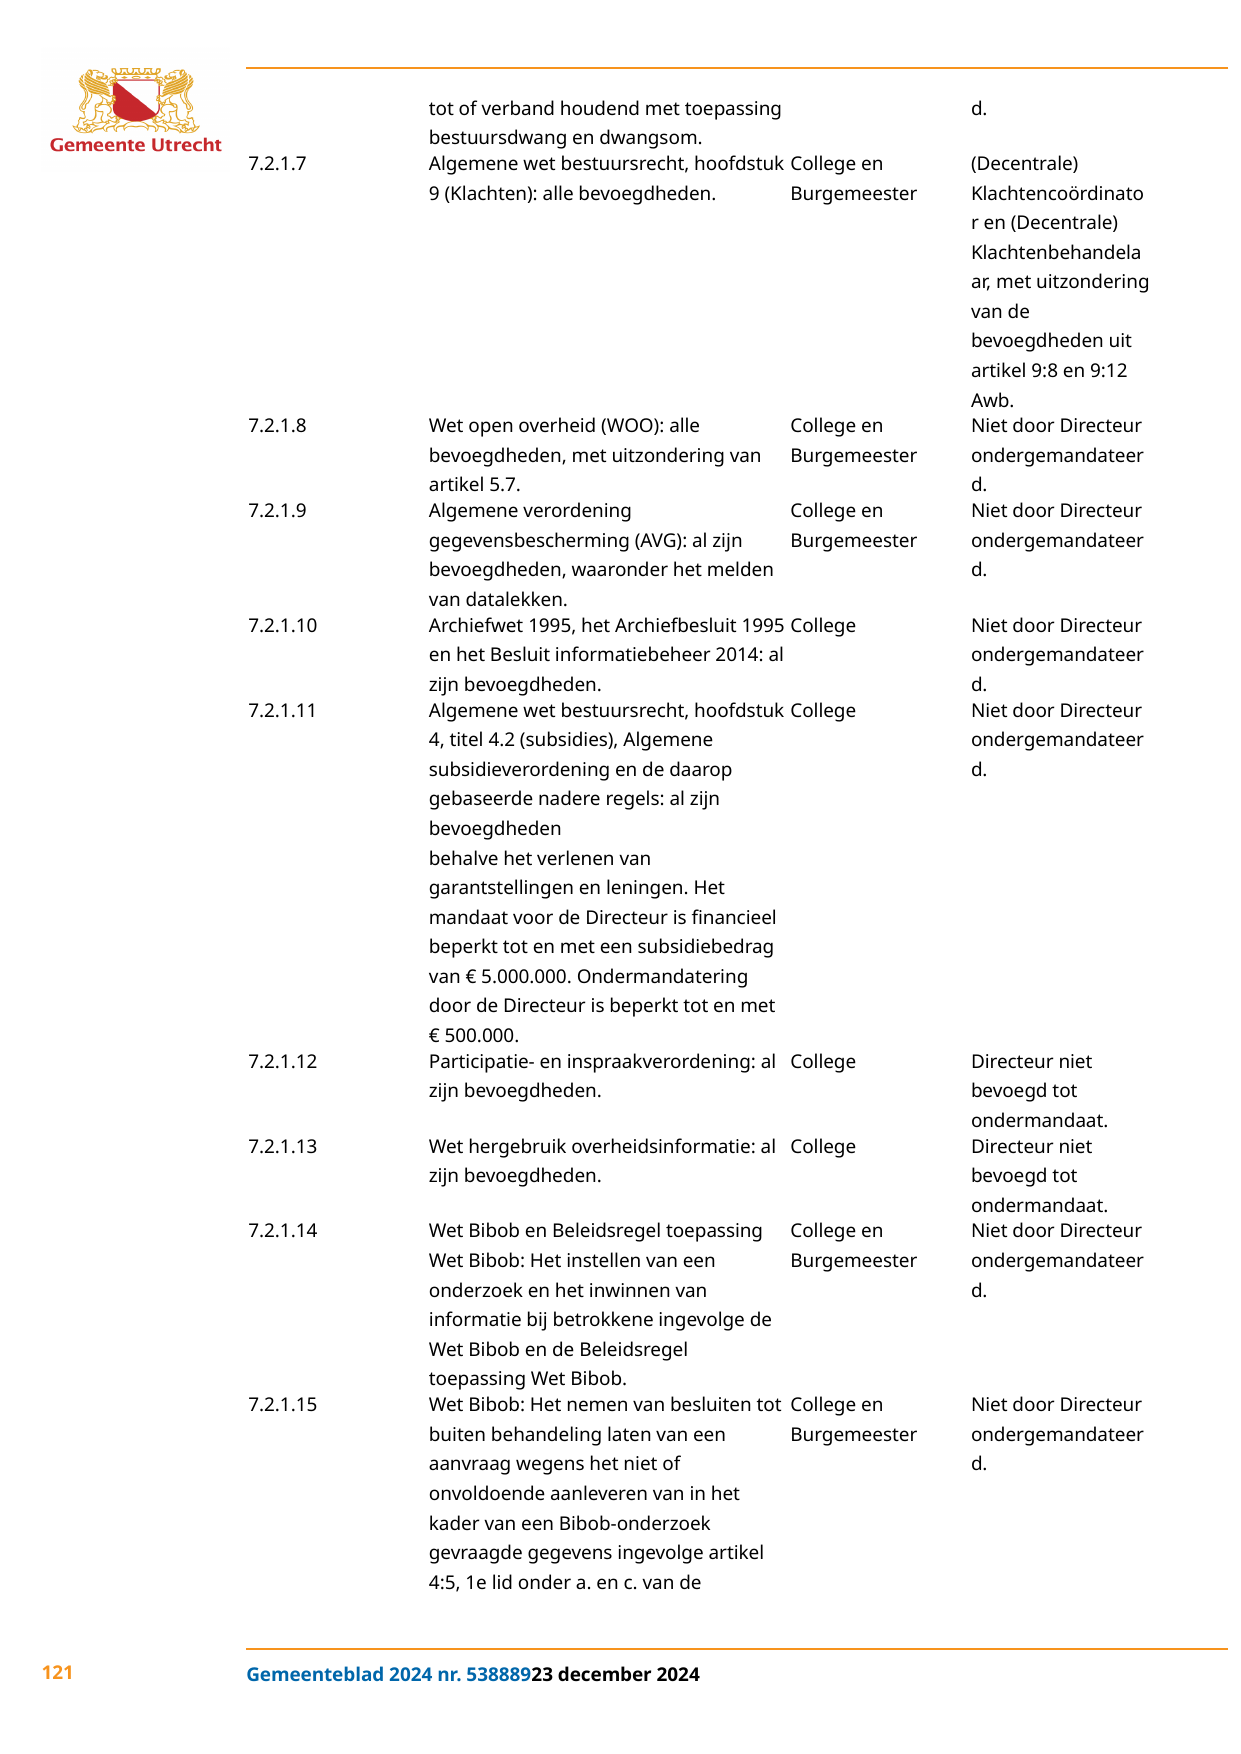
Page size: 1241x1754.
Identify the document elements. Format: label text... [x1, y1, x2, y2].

table_cell Algemene wet bestuursrecht, hoofdstuk 4, titel 4.2 (subsidies), Algemene subsidieverordening en de daarop gebaseerde nadere regels: al zijn bevoegdheden behalve het verlenen van garantstellingen en leningen. Het mandaat voor de Directeur is financieel beperkt tot en met een subsidiebedrag van € 5.000.000. Ondermandatering door de Directeur is beperkt tot en met € 500.000. [429, 697, 790, 1048]
table_cell d. [971, 95, 1152, 150]
table_cell Directeur niet bevoegd tot ondermandaat. [971, 1133, 1152, 1218]
table_cell 7.2.1.14 [248, 1218, 429, 1391]
table_cell Niet door Directeur ondergemandateerd. [971, 697, 1152, 1048]
table_cell College en Burgemeester [790, 498, 971, 612]
table_cell 7.2.1.7 [248, 150, 429, 412]
picture [41, 47, 231, 172]
table_cell Wet Bibob en Beleidsregel toepassing Wet Bibob: Het instellen van een onderzoek en het inwinnen van informatie bij betrokkene ingevolge de Wet Bibob en de Beleidsregel toepassing Wet Bibob. [429, 1218, 790, 1391]
table_cell College en Burgemeester [790, 1391, 971, 1594]
table_cell Niet door Directeur ondergemandateerd. [971, 413, 1152, 497]
table_cell 7.2.1.9 [248, 498, 429, 612]
table_cell Niet door Directeur ondergemandateerd. [971, 1218, 1152, 1391]
table_cell 7.2.1.12 [248, 1048, 429, 1133]
table_cell Directeur niet bevoegd tot ondermandaat. [971, 1048, 1152, 1133]
table_cell [790, 95, 971, 150]
table_cell Niet door Directeur ondergemandateerd. [971, 498, 1152, 612]
table_cell Wet Bibob: Het nemen van besluiten tot buiten behandeling laten van een aanvraag wegens het niet of onvoldoende aanleveren van in het kader van een Bibob-onderzoek gevraagde gegevens ingevolge artikel 4:5, 1e lid onder a. en c. van de [429, 1391, 790, 1594]
table_cell College en Burgemeester [790, 413, 971, 497]
table_cell Algemene verordening gegevensbescherming (AVG): al zijn bevoegdheden, waaronder het melden van datalekken. [429, 498, 790, 612]
table_cell Algemene wet bestuursrecht, hoofdstuk 9 (Klachten): alle bevoegdheden. [429, 150, 790, 412]
table_cell College [790, 612, 971, 697]
table_cell 7.2.1.8 [248, 413, 429, 497]
table_cell Wet open overheid (WOO): alle bevoegdheden, met uitzondering van artikel 5.7. [429, 413, 790, 497]
table_cell College [790, 697, 971, 1048]
table_cell College [790, 1133, 971, 1218]
table_cell Participatie- en inspraakverordening: al zijn bevoegdheden. [429, 1048, 790, 1133]
table_cell College en Burgemeester [790, 1218, 971, 1391]
table_cell 7.2.1.11 [248, 697, 429, 1048]
table_cell 7.2.1.13 [248, 1133, 429, 1218]
table_cell (Decentrale) Klachtencoördinator en (Decentrale) Klachtenbehandelaar, met uitzondering van de bevoegdheden uit artikel 9:8 en 9:12 Awb. [971, 150, 1152, 412]
table_cell Archiefwet 1995, het Archiefbesluit 1995 en het Besluit informatiebeheer 2014: al zijn bevoegdheden. [429, 612, 790, 697]
table_cell Wet hergebruik overheidsinformatie: al zijn bevoegdheden. [429, 1133, 790, 1218]
table_cell [248, 95, 429, 150]
table_cell Niet door Directeur ondergemandateerd. [971, 1391, 1152, 1594]
table_cell 7.2.1.10 [248, 612, 429, 697]
table_cell 7.2.1.15 [248, 1391, 429, 1594]
table_cell College en Burgemeester [790, 150, 971, 412]
table_cell tot of verband houdend met toepassing bestuursdwang en dwangsom. [429, 95, 790, 150]
table_cell Niet door Directeur ondergemandateerd. [971, 612, 1152, 697]
table_cell College [790, 1048, 971, 1133]
